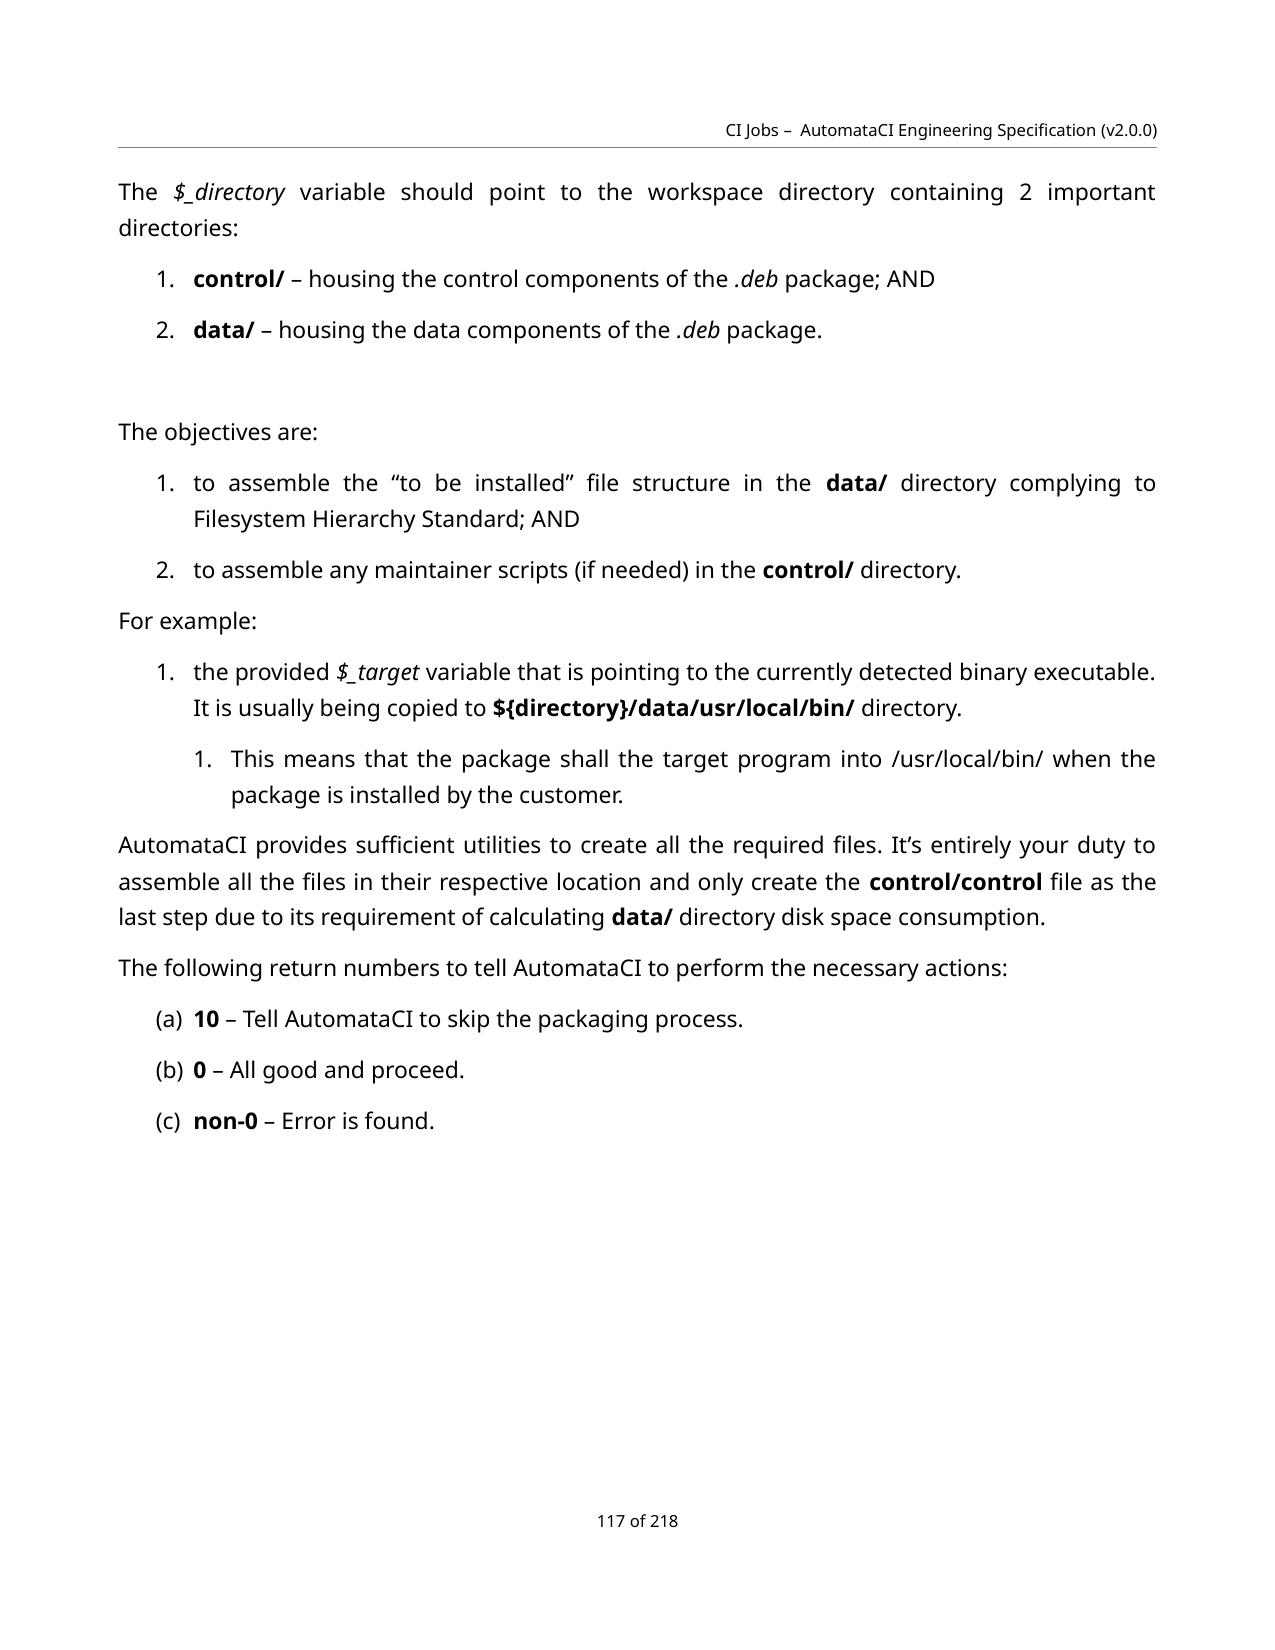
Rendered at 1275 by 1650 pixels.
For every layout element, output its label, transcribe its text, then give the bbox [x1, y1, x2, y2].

text For example: [118, 605, 1157, 636]
list the provided $_target variable that is pointing to the currently detected binary executable. It is usually being copied to ${directory}/data/usr/local/bin/ directory. [156, 656, 1157, 723]
list 0 – All good and proceed. [156, 1054, 1157, 1085]
list This means that the package shall the target program into /usr/local/bin/ when the package is installed by the customer. [193, 743, 1157, 810]
text The following return numbers to tell AutomataCI to perform the necessary actions: [118, 952, 1157, 983]
list control/ – housing the control components of the .deb package; AND [156, 263, 1157, 294]
list non-0 – Error is found. [156, 1105, 1157, 1136]
list 10 – Tell AutomataCI to skip the packaging process. [156, 1003, 1157, 1034]
text The objectives are: [118, 416, 1157, 447]
text The $_directory variable should point to the workspace directory containing 2 important directories: [118, 176, 1157, 243]
list data/ – housing the data components of the .deb package. [156, 314, 1157, 345]
list to assemble the “to be installed” file structure in the data/ directory complying to Filesystem Hierarchy Standard; AND [156, 467, 1157, 534]
list to assemble any maintainer scripts (if needed) in the control/ directory. [156, 554, 1157, 585]
text AutomataCI provides sufficient utilities to create all the required files. It’s entirely your duty to assemble all the files in their respective location and only create the control/control file as the last step due to its requirement of calculating data/ directory disk space consumption. [118, 829, 1157, 933]
